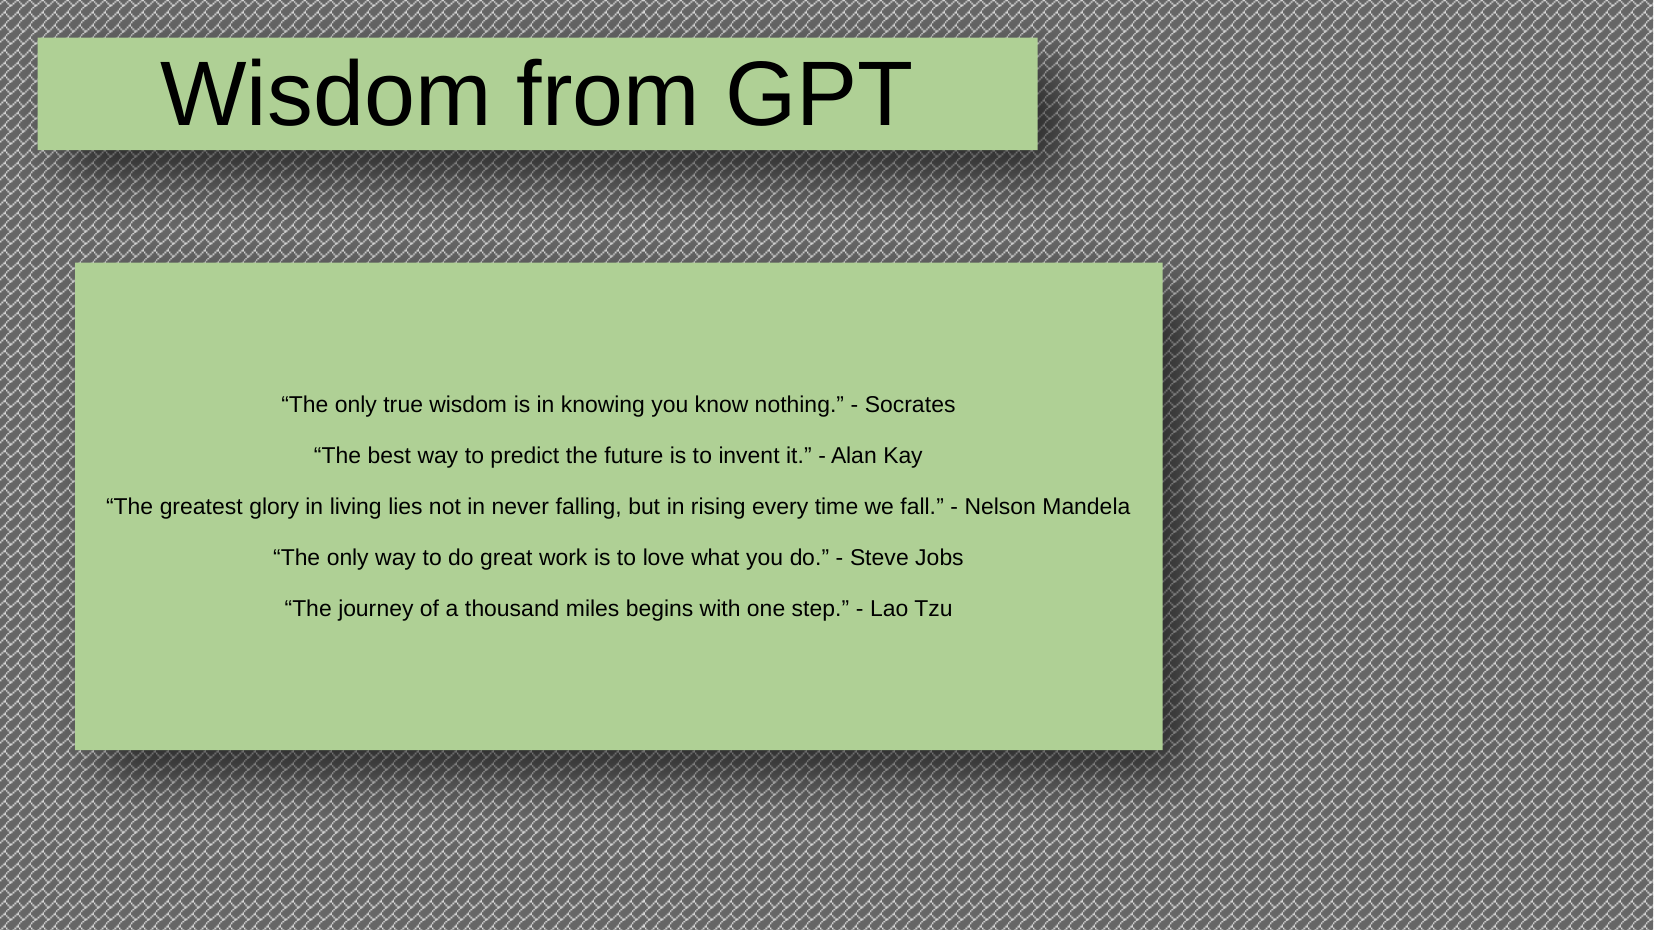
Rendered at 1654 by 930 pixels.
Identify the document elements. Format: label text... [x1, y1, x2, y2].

title Wisdom from GPT [37, 37, 1038, 151]
picture [0, 0, 1654, 930]
title “The only true wisdom is in knowing you know nothing.” - Socrates “The best way to predict the future is to invent it.” - Alan Kay “The greatest glory in living lies not in never falling, but in rising every time we fall.” - Nelson Mandela “The only way to do great work is to love what you do.” - Steve Jobs “The journey of a thousand miles begins with one step.” - Lao Tzu [75, 262, 1163, 751]
